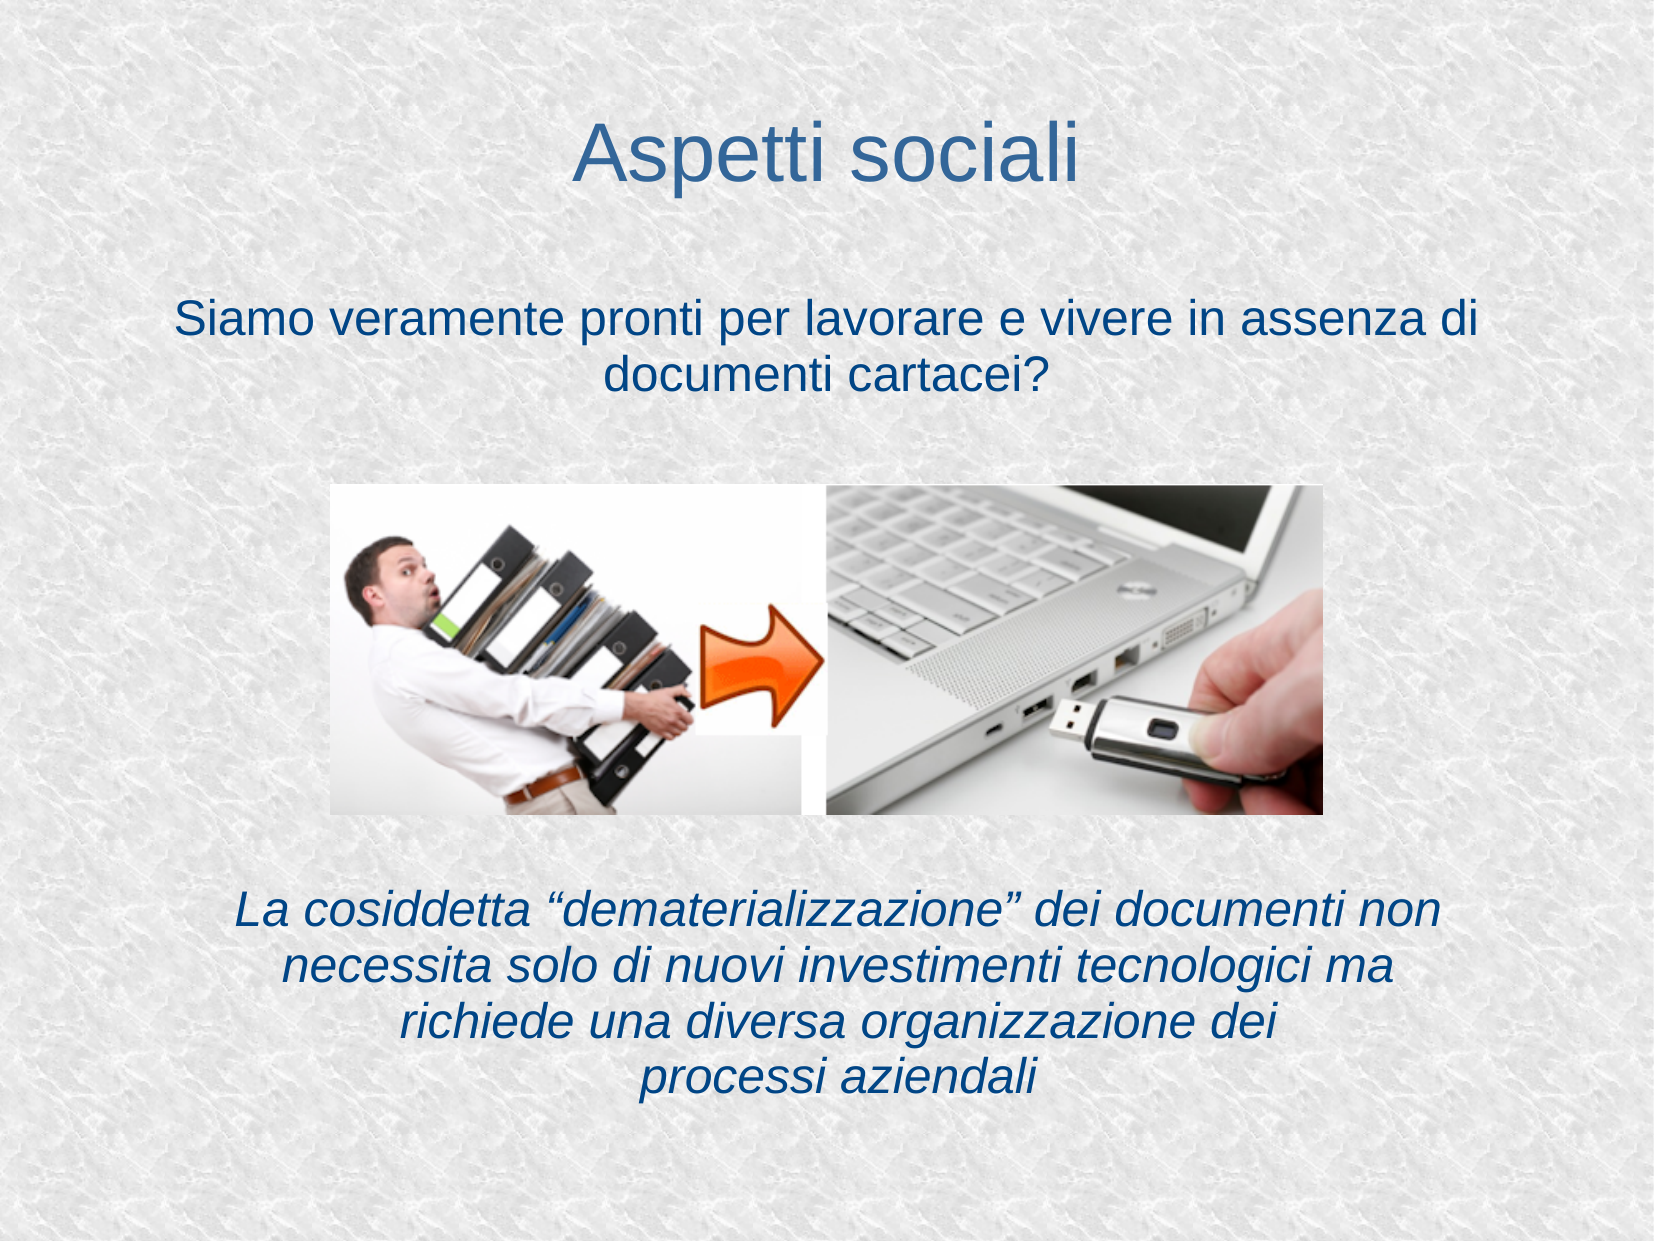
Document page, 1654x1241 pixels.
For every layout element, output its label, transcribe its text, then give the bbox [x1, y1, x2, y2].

title Aspetti sociali [82, 49, 1571, 257]
picture [0, 0, 1654, 1241]
text_box La cosiddetta “dematerializzazione” dei documenti non necessita solo di nuovi investimenti tecnologici ma richiede una diversa organizzazione dei processi aziendali [177, 874, 1501, 1114]
list Siamo veramente pronti per lavorare e vivere in assenza di documenti cartacei? [82, 290, 1571, 414]
